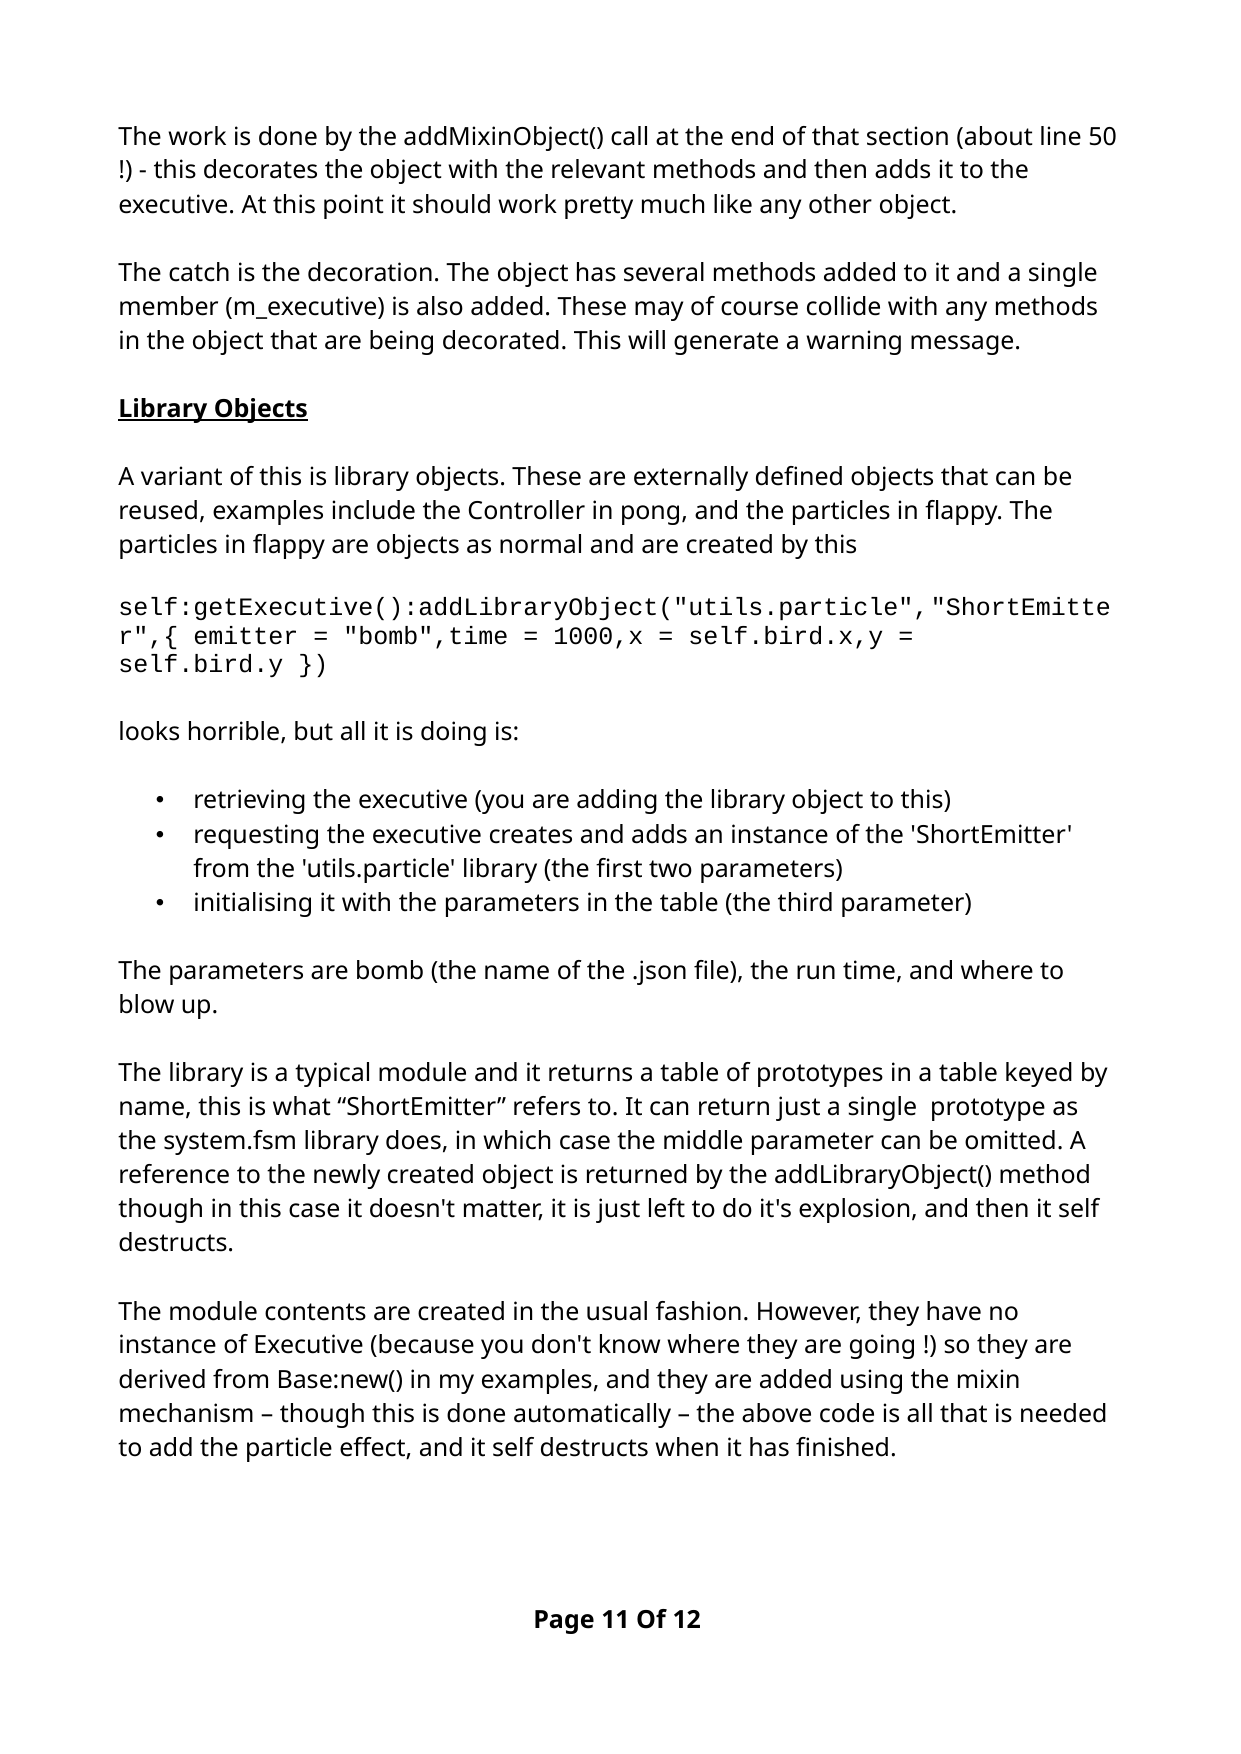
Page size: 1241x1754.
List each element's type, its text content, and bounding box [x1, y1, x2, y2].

text Library Objects [118, 391, 1122, 425]
text The module contents are created in the usual fashion. However, they have no instance of Executive (because you don't know where they are going !) so they are derived from Base:new() in my examples, and they are added using the mixin mechanism – though this is done automatically – the above code is all that is needed to add the particle effect, and it self destructs when it has finished. [118, 1293, 1122, 1463]
list initialising it with the parameters in the table (the third parameter) [156, 884, 1122, 918]
text The library is a typical module and it returns a table of prototypes in a table keyed by name, this is what “ShortEmitter” refers to. It can return just a single prototype as the system.fsm library does, in which case the middle parameter can be omitted. A reference to the newly created object is returned by the addLibraryObject() method though in this case it doesn't matter, it is just left to do it's explosion, and then it self destructs. [118, 1055, 1122, 1259]
text The work is done by the addMixinObject() call at the end of that section (about line 50 !) - this decorates the object with the relevant methods and then adds it to the executive. At this point it should work pretty much like any other object. [118, 118, 1122, 220]
text The parameters are bomb (the name of the .json file), the run time, and where to blow up. [118, 952, 1122, 1021]
text looks horrible, but all it is doing is: [118, 714, 1122, 748]
text self:getExecutive():addLibraryObject("utils.particle", "ShortEmitter",{ emitter = "bomb",time = 1000,x = self.bird.x,y = self.bird.y }) [118, 595, 1122, 680]
text A variant of this is library objects. These are externally defined objects that can be reused, examples include the Controller in pong, and the particles in flappy. The particles in flappy are objects as normal and are created by this [118, 459, 1122, 561]
text The catch is the decoration. The object has several methods added to it and a single member (m_executive) is also added. These may of course collide with any methods in the object that are being decorated. This will generate a warning message. [118, 254, 1122, 357]
list requesting the executive creates and adds an instance of the 'ShortEmitter' from the 'utils.particle' library (the first two parameters) [156, 816, 1122, 884]
list retrieving the executive (you are adding the library object to this) [156, 782, 1122, 816]
